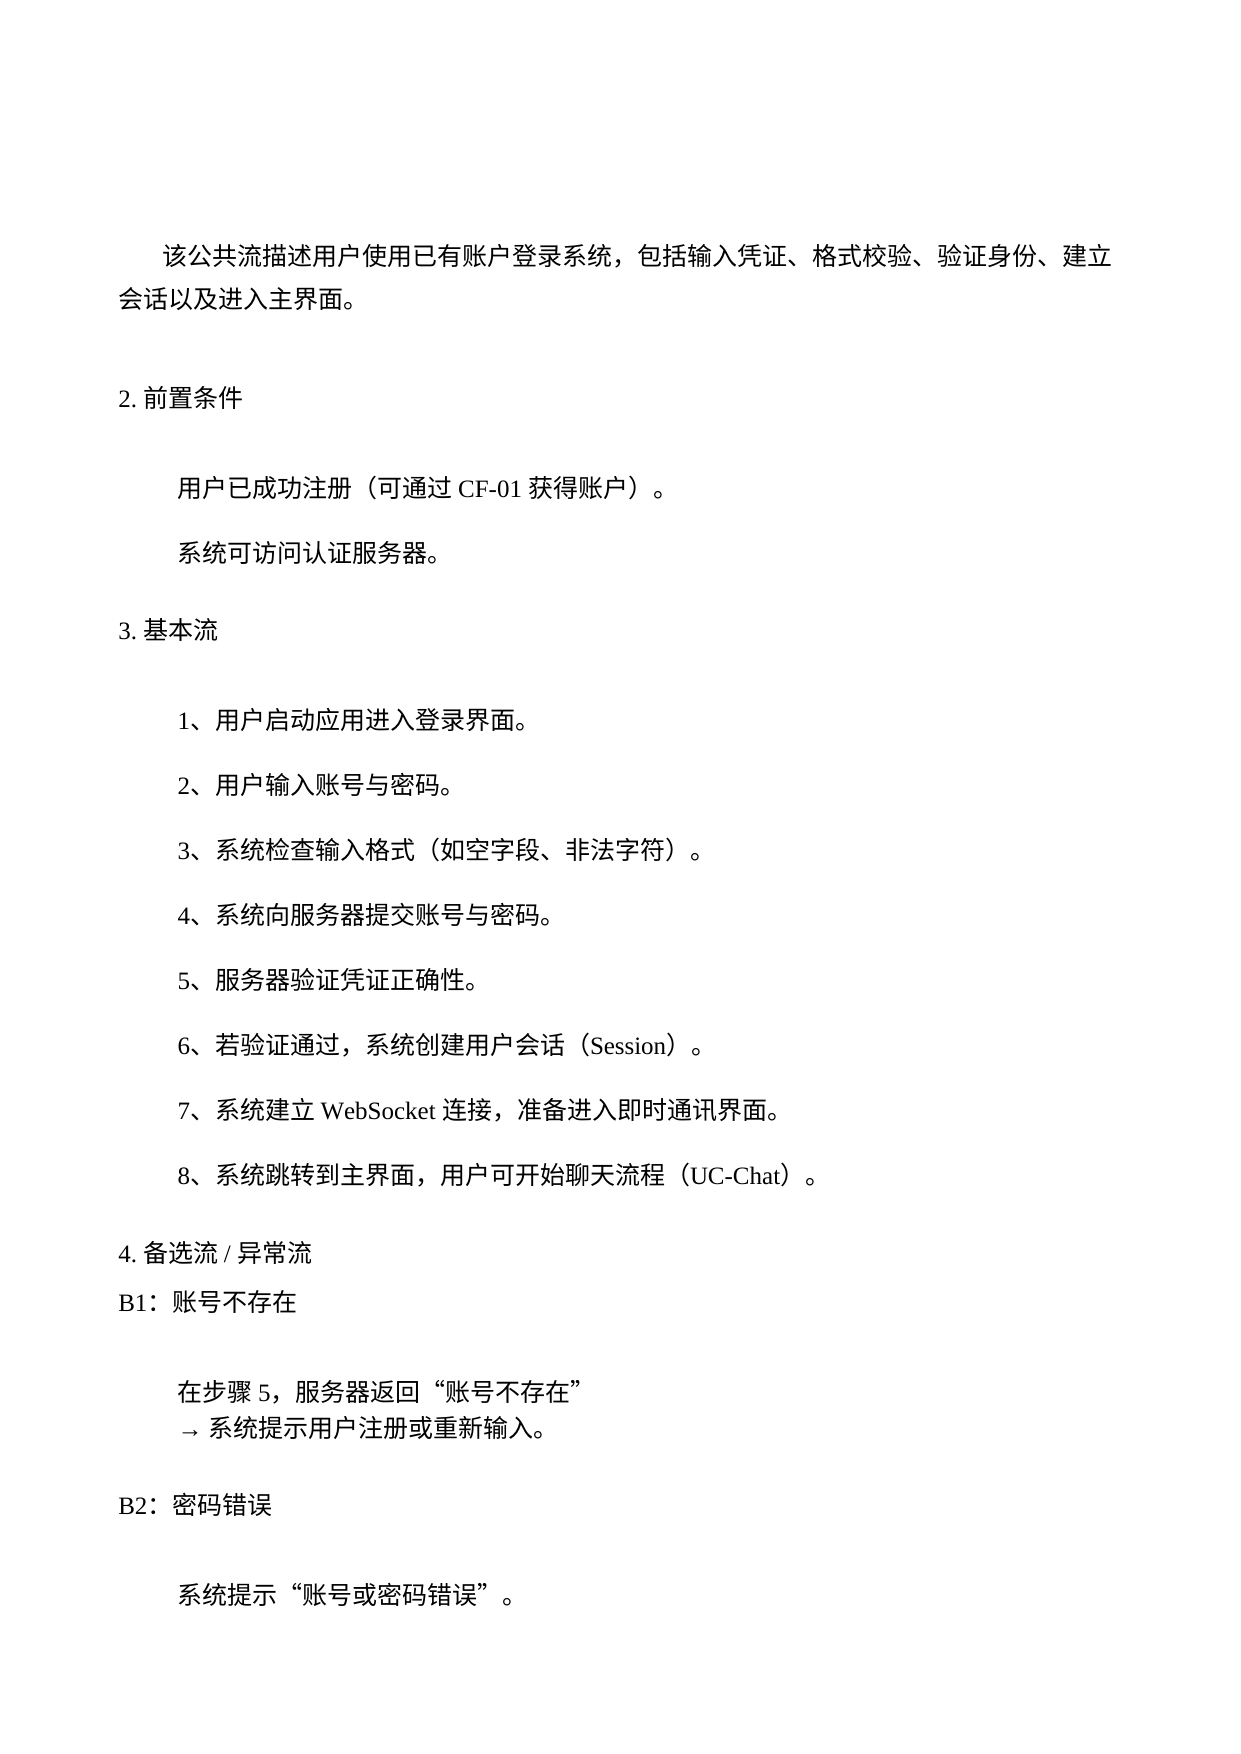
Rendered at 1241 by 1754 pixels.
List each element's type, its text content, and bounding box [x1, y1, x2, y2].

text B1：账号不存在 [118, 1282, 1122, 1318]
text 1、用户启动应用进入登录界面。 [177, 701, 1122, 737]
text 7、系统建立 WebSocket 连接，准备进入即时通讯界面。 [177, 1091, 1122, 1127]
text 3、系统检查输入格式（如空字段、非法字符）。 [177, 831, 1122, 867]
text 3. 基本流 [118, 611, 1122, 647]
text 4、系统向服务器提交账号与密码。 [177, 896, 1122, 932]
text 5、服务器验证凭证正确性。 [177, 961, 1122, 997]
text 4. 备选流 / 异常流 [118, 1233, 1122, 1269]
text 系统提示“账号或密码错误”。 [177, 1576, 1122, 1612]
text B2：密码错误 [118, 1486, 1122, 1522]
text 用户已成功注册（可通过 CF-01 获得账户）。 [177, 468, 1122, 504]
text 2. 前置条件 [118, 378, 1122, 414]
text 该公共流描述用户使用已有账户登录系统，包括输入凭证、格式校验、验证身份、建立会话以及进入主界面。 [118, 236, 1122, 316]
text 在步骤 5，服务器返回“账号不存在” [177, 1372, 1122, 1408]
text 系统可访问认证服务器。 [177, 533, 1122, 569]
text 2、用户输入账号与密码。 [177, 766, 1122, 802]
text 6、若验证通过，系统创建用户会话（Session）。 [177, 1026, 1122, 1062]
text 8、系统跳转到主界面，用户可开始聊天流程（UC-Chat）。 [177, 1156, 1122, 1192]
text → 系统提示用户注册或重新输入。 [177, 1408, 1122, 1444]
